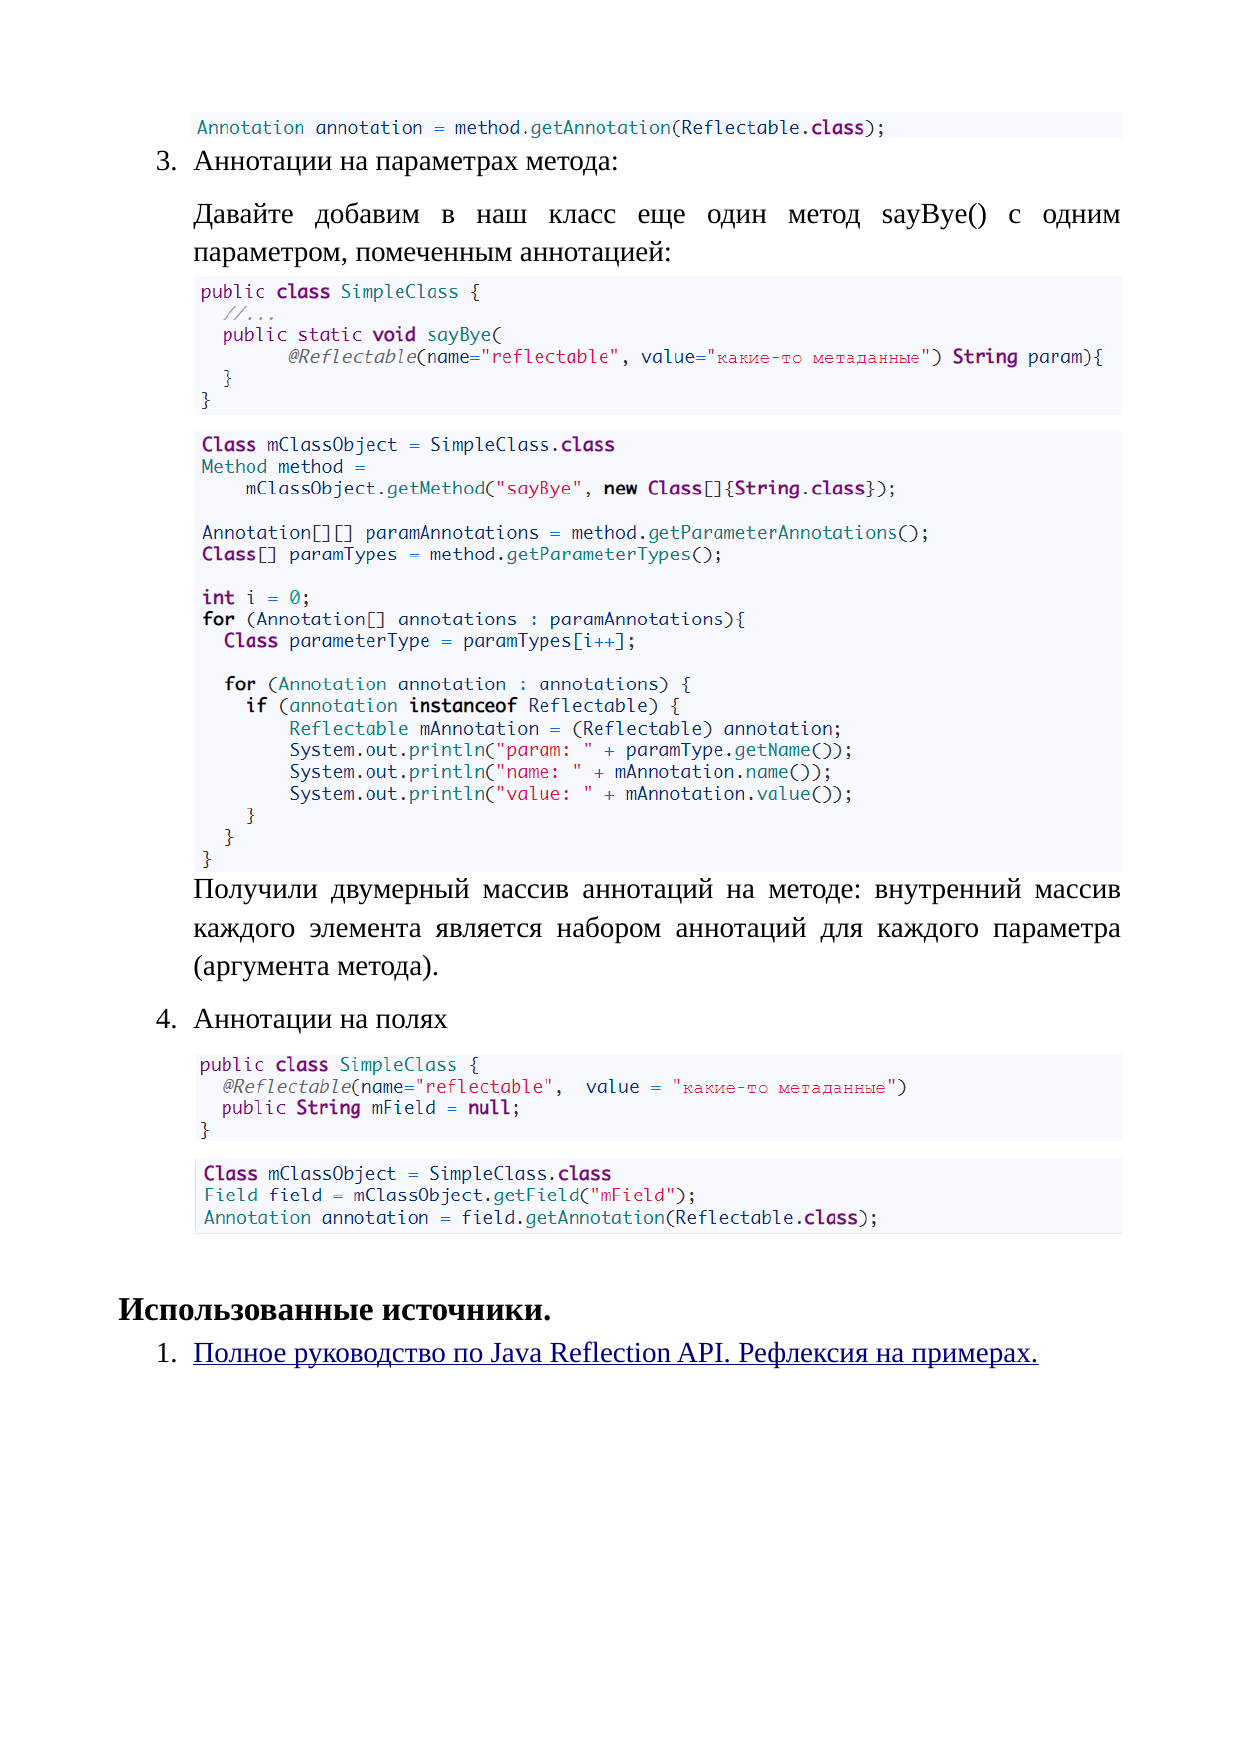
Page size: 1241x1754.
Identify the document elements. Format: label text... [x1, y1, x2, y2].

subtitle Использованные источники. [118, 1296, 1122, 1326]
picture [194, 1158, 1123, 1234]
picture [194, 276, 1123, 415]
list Давайте добавим в наш класс еще один метод sayBye() с одним параметром, помеченным аннотацией: [156, 196, 1122, 268]
list Аннотации на параметрах метода: [156, 118, 1122, 176]
picture [196, 1054, 1123, 1141]
list Аннотации на полях [156, 1002, 1122, 1035]
picture [190, 112, 1123, 138]
list Получили двумерный массив аннотаций на методе: внутренний массив каждого элемента является набором аннотаций для каждого параметра (аргумента метода). [156, 872, 1122, 982]
picture [194, 431, 1123, 872]
list Полное руководство по Java Reflection API. Рефлексия на примерах. [156, 1338, 1122, 1368]
